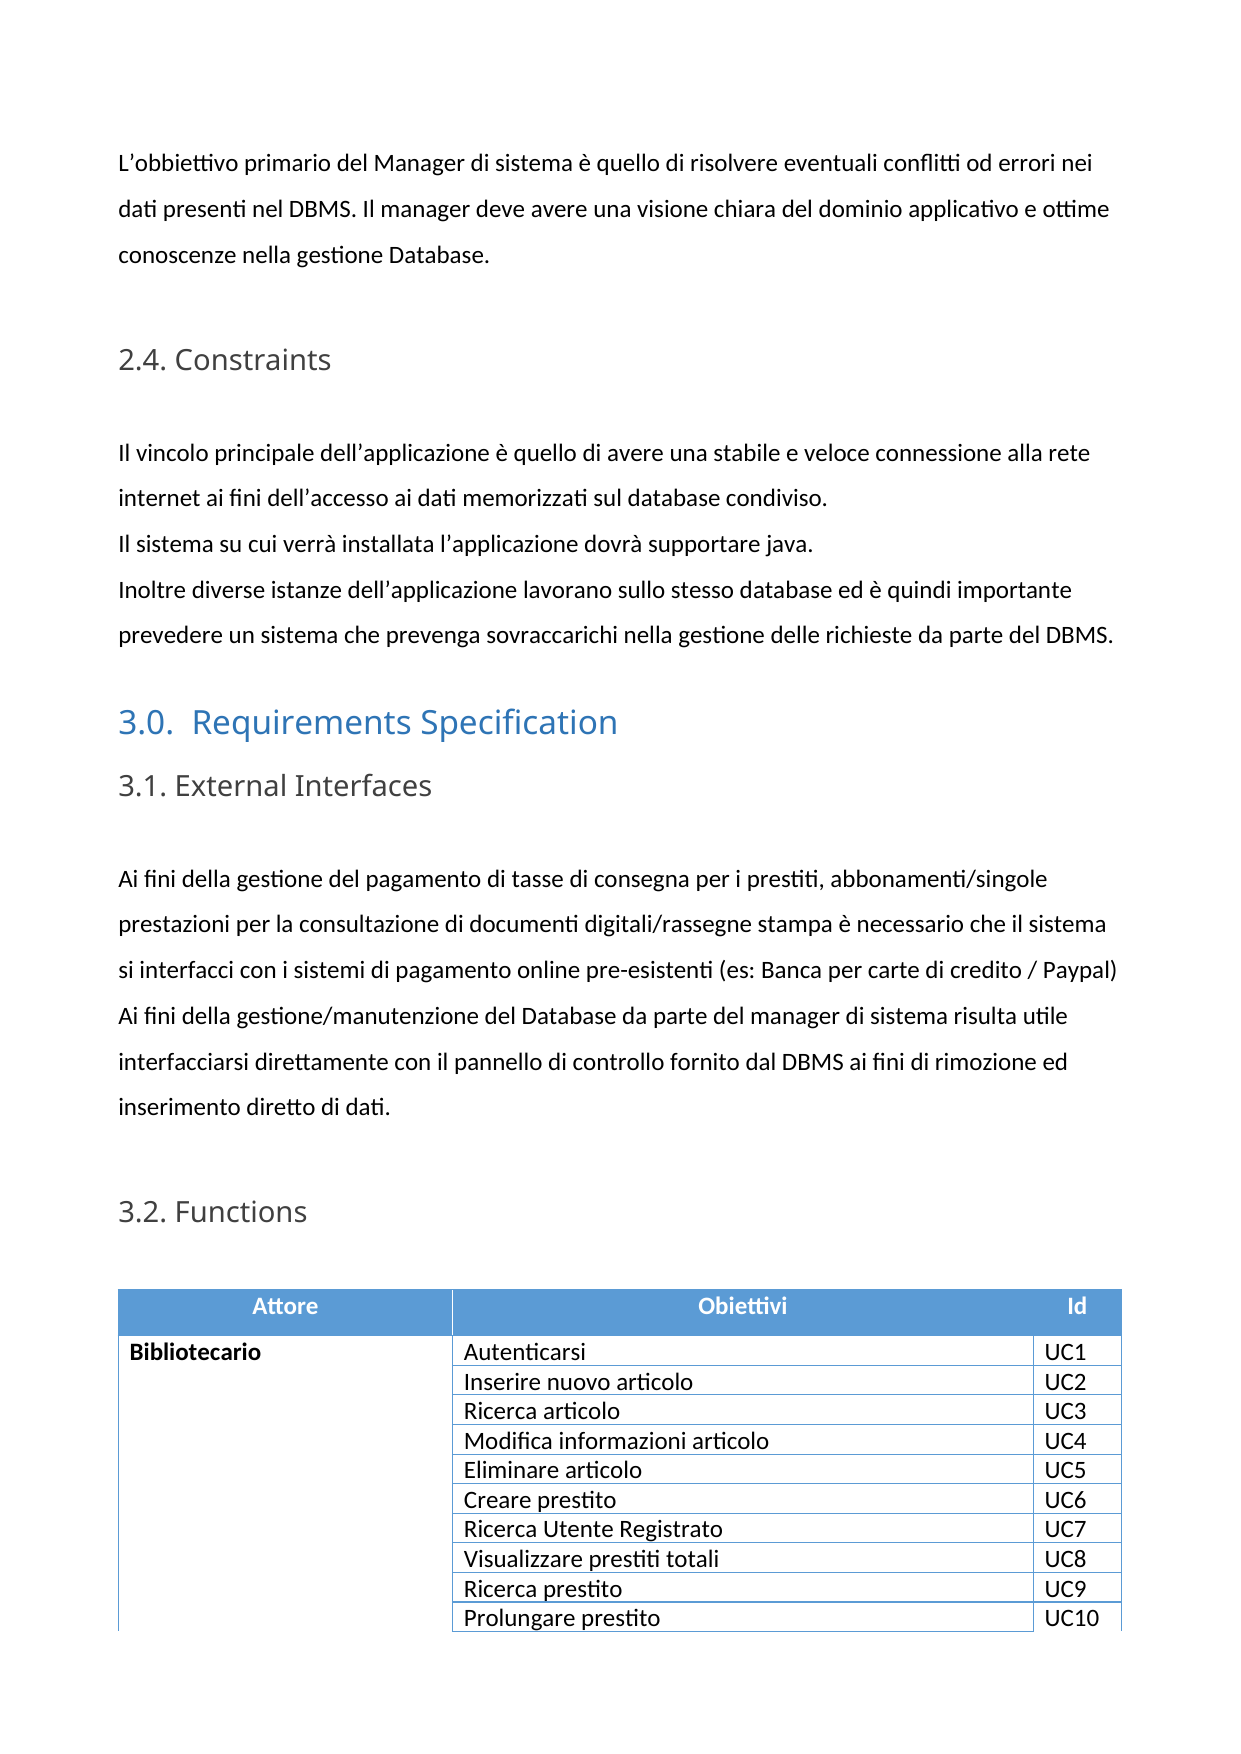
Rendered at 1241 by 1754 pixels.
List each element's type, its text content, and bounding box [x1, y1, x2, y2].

table_cell UC1 [1034, 1336, 1121, 1365]
table_cell UC9 [1034, 1573, 1121, 1601]
subtitle 2.4. Constraints [118, 339, 1122, 378]
table_cell UC5 [1034, 1455, 1121, 1483]
table_cell Bibliotecario [119, 1336, 452, 1631]
table_cell UC10 [1034, 1603, 1121, 1631]
table_cell UC6 [1034, 1484, 1121, 1513]
table_cell Autenticarsi [453, 1336, 1033, 1365]
table_cell UC8 [1034, 1543, 1121, 1572]
table_cell Ricerca prestito [453, 1573, 1033, 1601]
table_cell UC7 [1034, 1514, 1121, 1542]
text L’obbiettivo primario del Manager di sistema è quello di risolvere eventuali conflitti od errori nei dati presenti nel DBMS. Il manager deve avere una visione chiara del dominio applicativo e ottime conoscenze nella gestione Database. [118, 148, 1122, 269]
table_header Id [1033, 1290, 1121, 1335]
text Inoltre diverse istanze dell’applicazione lavorano sullo stesso database ed è quindi importante prevedere un sistema che prevenga sovraccarichi nella gestione delle richieste da parte del DBMS. [118, 574, 1122, 650]
table_cell UC3 [1034, 1395, 1121, 1424]
table_cell Ricerca articolo [453, 1395, 1033, 1424]
table_cell Modifica informazioni articolo [453, 1425, 1033, 1453]
text Ai fini della gestione del pagamento di tasse di consegna per i prestiti, abbonamenti/singole prestazioni per la consultazione di documenti digitali/rassegne stampa è necessario che il sistema si interfacci con i sistemi di pagamento online pre-esistenti (es: Banca per carte di credito / Paypal) [118, 863, 1122, 985]
subtitle 3.1. External Interfaces [118, 765, 1122, 805]
table_cell Ricerca Utente Registrato [453, 1514, 1033, 1542]
table_cell Inserire nuovo articolo [453, 1366, 1033, 1394]
text Il vincolo principale dell’applicazione è quello di avere una stabile e veloce connessione alla rete internet ai fini dell’accesso ai dati memorizzati sul database condiviso. [118, 437, 1122, 513]
text Ai fini della gestione/manutenzione del Database da parte del manager di sistema risulta utile interfacciarsi direttamente con il pannello di controllo fornito dal DBMS ai fini di rimozione ed inserimento diretto di dati. [118, 1000, 1122, 1122]
table_cell UC2 [1034, 1366, 1121, 1394]
subtitle 3.2. Functions [118, 1191, 1122, 1231]
table_cell Prolungare prestito [453, 1603, 1033, 1631]
table_cell Creare prestito [453, 1484, 1033, 1513]
subtitle 3.0. Requirements Specification [118, 699, 1122, 744]
table_header Attore [119, 1290, 452, 1335]
table_cell Visualizzare prestiti totali [453, 1543, 1033, 1572]
table_cell UC4 [1034, 1425, 1121, 1453]
text Il sistema su cui verrà installata l’applicazione dovrà supportare java. [118, 528, 1122, 559]
table_header Obiettivi [453, 1290, 1033, 1335]
table_cell Eliminare articolo [453, 1455, 1033, 1483]
